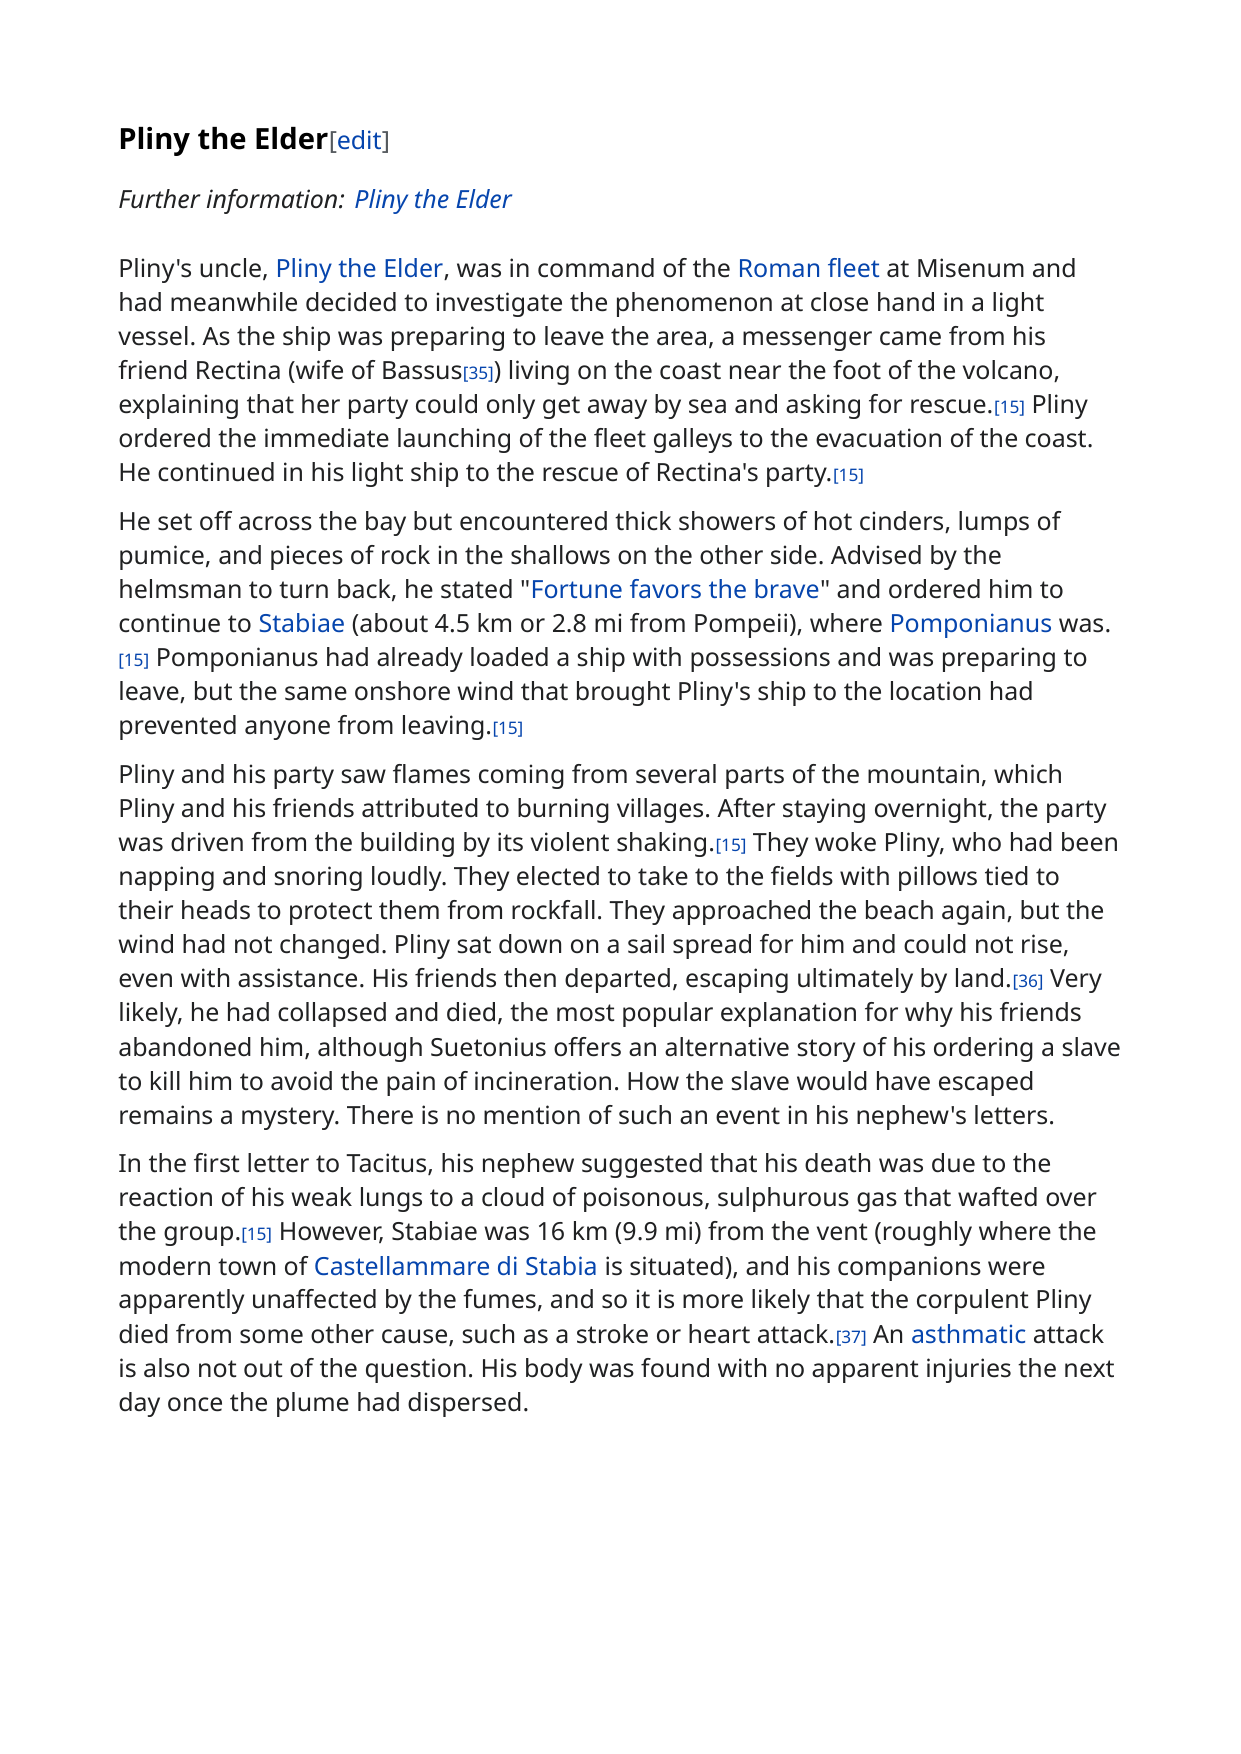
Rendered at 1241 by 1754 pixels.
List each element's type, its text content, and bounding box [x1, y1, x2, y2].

text Further information: Pliny the Elder [118, 182, 1122, 216]
text Pliny and his party saw flames coming from several parts of the mountain, which Pliny and his friends attributed to burning villages. After staying overnight, the party was driven from the building by its violent shaking.[15] They woke Pliny, who had been napping and snoring loudly. They elected to take to the fields with pillows tied to their heads to protect them from rockfall. They approached the beach again, but the wind had not changed. Pliny sat down on a sail spread for him and could not rise, even with assistance. His friends then departed, escaping ultimately by land.[36] Very likely, he had collapsed and died, the most popular explanation for why his friends abandoned him, although Suetonius offers an alternative story of his ordering a slave to kill him to avoid the pain of incineration. How the slave would have escaped remains a mystery. There is no mention of such an event in his nephew's letters. [118, 757, 1122, 1131]
text He set off across the bay but encountered thick showers of hot cinders, lumps of pumice, and pieces of rock in the shallows on the other side. Advised by the helmsman to turn back, he stated "Fortune favors the brave" and ordered him to continue to Stabiae (about 4.5 km or 2.8 mi from Pompeii), where Pomponianus was.[15] Pomponianus had already loaded a ship with possessions and was preparing to leave, but the same onshore wind that brought Pliny's ship to the location had prevented anyone from leaving.[15] [118, 504, 1122, 742]
text In the first letter to Tacitus, his nephew suggested that his death was due to the reaction of his weak lungs to a cloud of poisonous, sulphurous gas that wafted over the group.[15] However, Stabiae was 16 km (9.9 mi) from the vent (roughly where the modern town of Castellammare di Stabia is situated), and his companions were apparently unaffected by the fumes, and so it is more likely that the corpulent Pliny died from some other cause, such as a stroke or heart attack.[37] An asthmatic attack is also not out of the question. His body was found with no apparent injuries the next day once the plume had dispersed. [118, 1146, 1122, 1418]
text Pliny's uncle, Pliny the Elder, was in command of the Roman fleet at Misenum and had meanwhile decided to investigate the phenomenon at close hand in a light vessel. As the ship was preparing to leave the area, a messenger came from his friend Rectina (wife of Bassus[35]) living on the coast near the foot of the volcano, explaining that her party could only get away by sea and asking for rescue.[15] Pliny ordered the immediate launching of the fleet galleys to the evacuation of the coast. He continued in his light ship to the rescue of Rectina's party.[15] [118, 251, 1122, 489]
subtitle Pliny the Elder[edit] [118, 118, 1122, 158]
